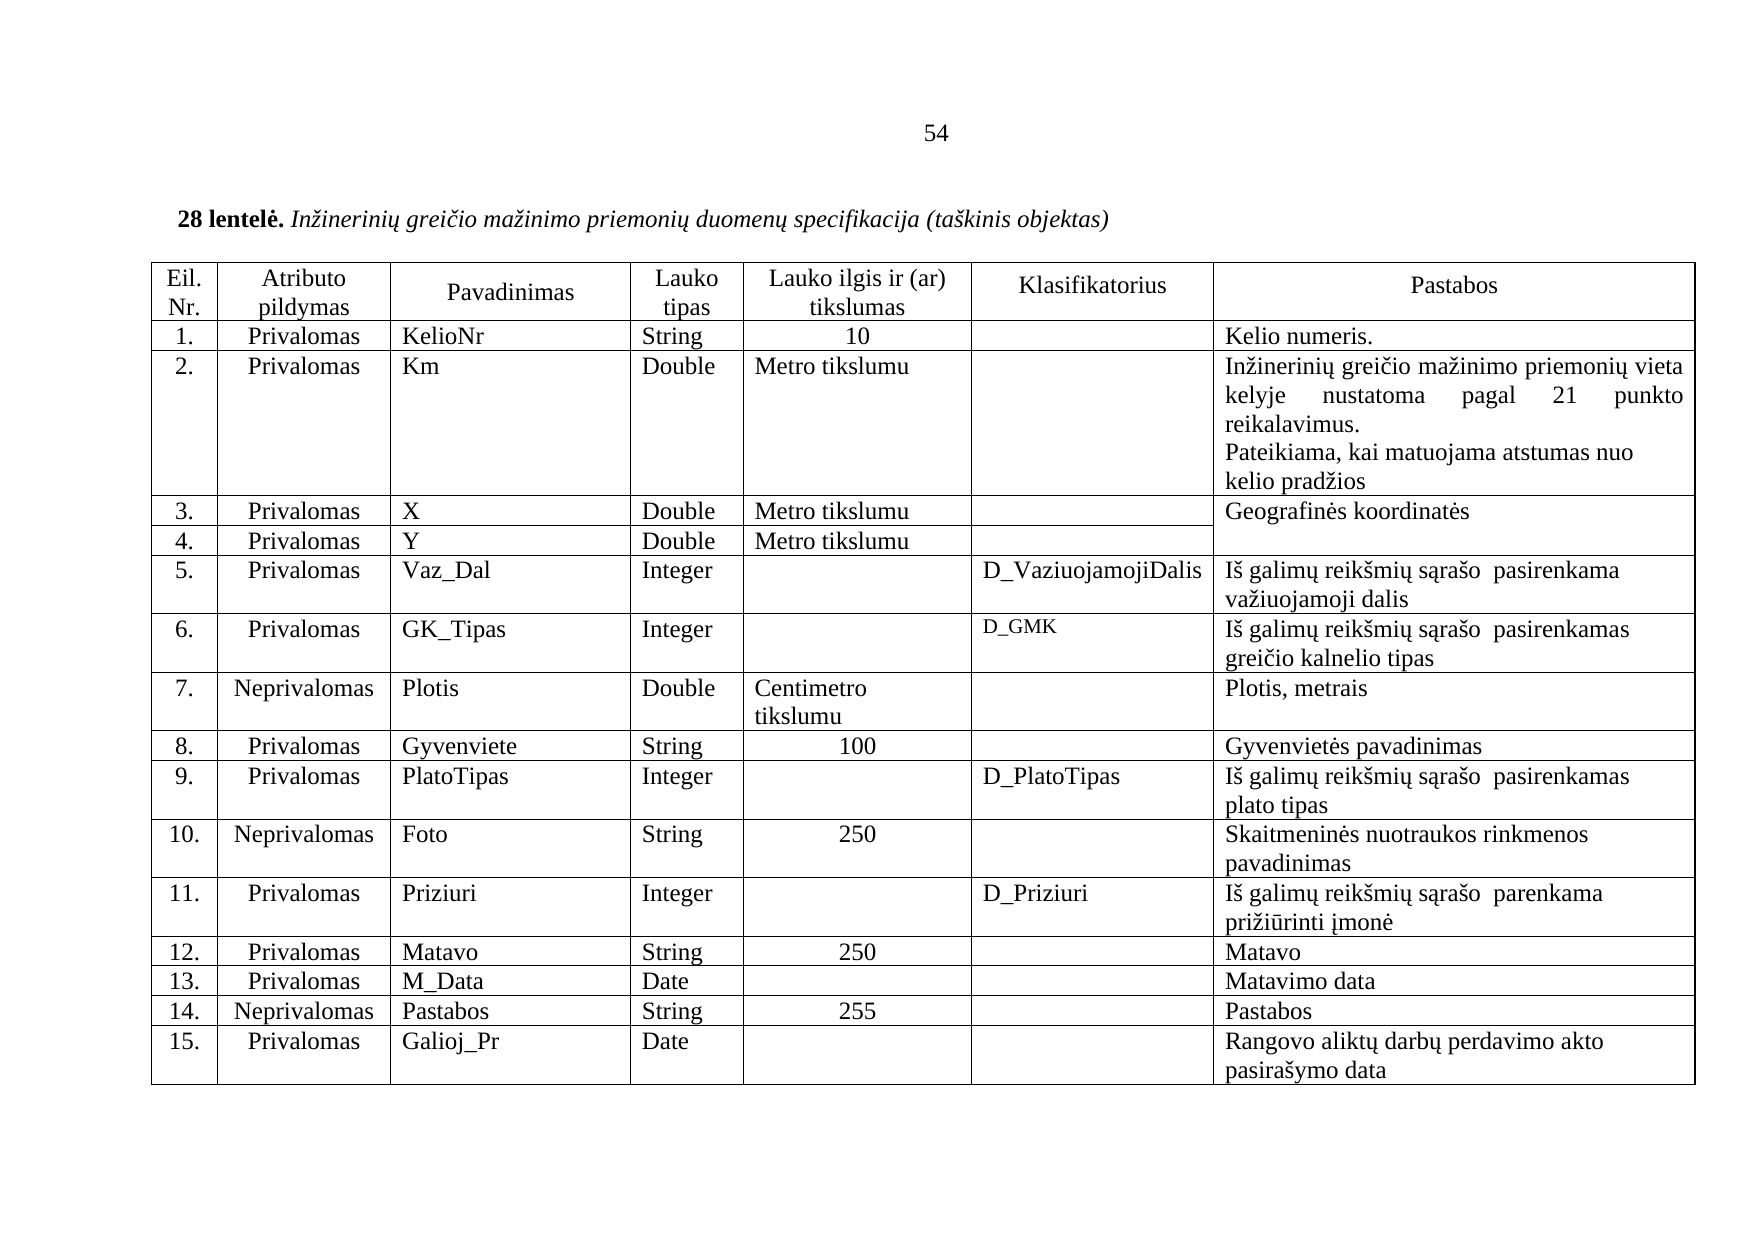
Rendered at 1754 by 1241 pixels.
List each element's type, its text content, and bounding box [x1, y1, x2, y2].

table_cell Iš galimų reikšmių sąrašo parenkama prižiūrinti įmonė [1214, 878, 1694, 936]
table_cell [744, 1026, 971, 1083]
table_cell Galioj_Pr [391, 1026, 630, 1083]
table_cell Plotis, metrais [1214, 673, 1694, 730]
table_cell 10 [744, 321, 971, 350]
table_cell Matavo [1214, 937, 1694, 965]
table_cell [972, 820, 1213, 877]
table_cell [972, 937, 1213, 965]
table_header Lauko tipas [631, 263, 743, 320]
table_cell String [631, 321, 743, 350]
table_cell 11. [152, 878, 217, 936]
table_cell Pastabos [391, 996, 630, 1025]
table_cell [972, 496, 1213, 525]
table_cell Skaitmeninės nuotraukos rinkmenos pavadinimas [1214, 820, 1694, 877]
table_cell D_PlatoTipas [972, 761, 1213, 818]
table_cell Privalomas [218, 761, 390, 818]
table_cell 15. [152, 1026, 217, 1083]
table_cell 3. [152, 496, 217, 525]
table_cell [972, 996, 1213, 1025]
table_cell 2. [152, 351, 217, 495]
table_cell Iš galimų reikšmių sąrašo pasirenkama važiuojamoji dalis [1214, 556, 1694, 613]
table_cell Integer [631, 556, 743, 613]
table_cell String [631, 996, 743, 1025]
table_cell Neprivalomas [218, 673, 390, 730]
table_cell [972, 321, 1213, 350]
table_cell Privalomas [218, 731, 390, 760]
table_cell 7. [152, 673, 217, 730]
table_cell String [631, 820, 743, 877]
table_cell KelioNr [391, 321, 630, 350]
table_cell Centimetro tikslumu [744, 673, 971, 730]
table_header Pavadinimas [391, 263, 630, 320]
table_cell D_GMK [972, 614, 1213, 672]
table_cell Privalomas [218, 614, 390, 672]
table_cell [744, 878, 971, 936]
table_cell Privalomas [218, 321, 390, 350]
table_cell Double [631, 351, 743, 495]
table_cell 14. [152, 996, 217, 1025]
table_cell 1. [152, 321, 217, 350]
table_cell Integer [631, 614, 743, 672]
table_cell Privalomas [218, 526, 390, 554]
table_cell Matavimo data [1214, 966, 1694, 995]
table_cell D_VaziuojamojiDalis [972, 556, 1213, 613]
table_cell [972, 731, 1213, 760]
table_cell Matavo [391, 937, 630, 965]
table_cell Double [631, 673, 743, 730]
table_cell 10. [152, 820, 217, 877]
table_cell [744, 556, 971, 613]
table_cell Metro tikslumu [744, 351, 971, 495]
table_cell [972, 351, 1213, 495]
table_cell 9. [152, 761, 217, 818]
table_cell GK_Tipas [391, 614, 630, 672]
table_cell 8. [152, 731, 217, 760]
table_cell Inžinerinių greičio mažinimo priemonių vieta kelyje nustatoma pagal 21 punkto reikalavimus. Pateikiama, kai matuojama atstumas nuo kelio pradžios [1214, 351, 1694, 495]
table_cell 250 [744, 937, 971, 965]
table_cell [972, 1026, 1213, 1083]
table_header Lauko ilgis ir (ar) tikslumas [744, 263, 971, 320]
table_cell D_Priziuri [972, 878, 1213, 936]
table_cell Privalomas [218, 351, 390, 495]
table_cell Neprivalomas [218, 996, 390, 1025]
table_cell Iš galimų reikšmių sąrašo pasirenkamas plato tipas [1214, 761, 1694, 818]
table_cell Double [631, 526, 743, 554]
table_header Eil. Nr. [152, 263, 217, 320]
table_cell [744, 614, 971, 672]
table_cell Neprivalomas [218, 820, 390, 877]
table_cell String [631, 731, 743, 760]
table_cell X [391, 496, 630, 525]
table_cell Privalomas [218, 496, 390, 525]
table_cell Privalomas [218, 937, 390, 965]
table_cell [972, 526, 1213, 554]
text 28 lentelė. Inžinerinių greičio mažinimo priemonių duomenų specifikacija (taškinis objektas) [177, 204, 1695, 233]
table_cell String [631, 937, 743, 965]
table_cell 5. [152, 556, 217, 613]
table_header Klasifikatorius [972, 263, 1213, 320]
table_cell Pastabos [1214, 996, 1694, 1025]
table_cell Date [631, 966, 743, 995]
table_cell Vaz_Dal [391, 556, 630, 613]
table_cell Rangovo aliktų darbų perdavimo akto pasirašymo data [1214, 1026, 1694, 1083]
table_cell [972, 966, 1213, 995]
table_cell [744, 966, 971, 995]
table_cell Iš galimų reikšmių sąrašo pasirenkamas greičio kalnelio tipas [1214, 614, 1694, 672]
table_cell 100 [744, 731, 971, 760]
table_cell [744, 761, 971, 818]
table_cell Integer [631, 878, 743, 936]
table_cell 13. [152, 966, 217, 995]
table_cell 6. [152, 614, 217, 672]
table_cell Foto [391, 820, 630, 877]
table_header Pastabos [1214, 263, 1694, 320]
table_cell Privalomas [218, 1026, 390, 1083]
table_cell Y [391, 526, 630, 554]
table_cell Integer [631, 761, 743, 818]
table_header Atributo pildymas [218, 263, 390, 320]
table_cell Metro tikslumu [744, 526, 971, 554]
table_cell Privalomas [218, 556, 390, 613]
table_cell Gyvenvietės pavadinimas [1214, 731, 1694, 760]
table_cell Metro tikslumu [744, 496, 971, 525]
table_cell Privalomas [218, 878, 390, 936]
table_cell Kelio numeris. [1214, 321, 1694, 350]
table_cell 4. [152, 526, 217, 554]
table_cell M_Data [391, 966, 630, 995]
table_cell [972, 673, 1213, 730]
table_cell PlatoTipas [391, 761, 630, 818]
table_cell 12. [152, 937, 217, 965]
table_cell Plotis [391, 673, 630, 730]
table_cell Gyvenviete [391, 731, 630, 760]
table_cell Geografinės koordinatės [1214, 496, 1694, 554]
table_cell Priziuri [391, 878, 630, 936]
table_cell Privalomas [218, 966, 390, 995]
table_cell Date [631, 1026, 743, 1083]
table_cell Km [391, 351, 630, 495]
table_cell 255 [744, 996, 971, 1025]
table_cell Double [631, 496, 743, 525]
table_cell 250 [744, 820, 971, 877]
